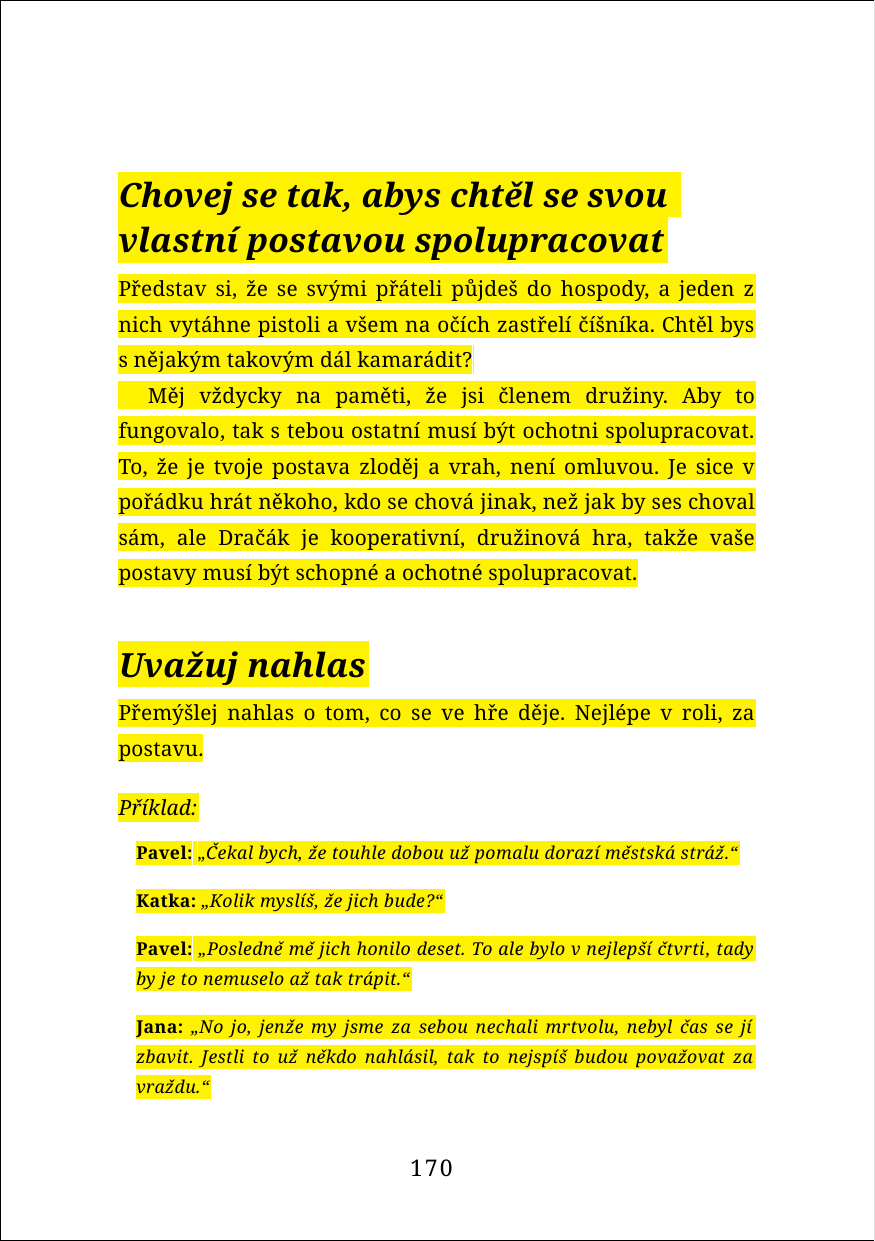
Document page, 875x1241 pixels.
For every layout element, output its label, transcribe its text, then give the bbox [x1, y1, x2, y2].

subtitle Chovej se tak, abys chtěl se svou vlastní postavou spolupracovat [118, 172, 756, 263]
text Katka: „Kolik myslíš, že jich bude?“ [136, 888, 756, 913]
text Pavel: „Čekal bych, že touhle dobou už pomalu dorazí městská stráž.“ [136, 841, 756, 865]
text Jana: „No jo, jenže my jsme za sebou nechali mrtvolu, nebyl čas se jí zbavit. Jestli to už někdo nahlásil, tak to nejspíš budou považovat za vraždu.“ [136, 1014, 756, 1099]
subtitle Uvažuj nahlas [118, 641, 756, 687]
text Pavel: „Posledně mě jich honilo deset. To ale bylo v nejlepší čtvrti, tady by je to nemuselo až tak trápit.“ [136, 936, 756, 991]
text Příklad: [118, 793, 756, 822]
text Představ si, že se svými přáteli půjdeš do hospody, a jeden z nich vytáhne pistoli a všem na očích zastřelí číšníka. Chtěl bys s nějakým takovým dál kamarádit? Měj vždycky na paměti, že jsi členem družiny. Aby to fungovalo, tak s tebou ostatní musí být ochotni spolupracovat. To, že je tvoje postava zloděj a vrah, není omluvou. Je sice v pořádku hrát někoho, kdo se chová jinak, než jak by ses choval sám, ale Dračák je kooperativní, družinová hra, takže vaše postavy musí být schopné a ochotné spolupracovat. [118, 274, 756, 587]
text Přemýšlej nahlas o tom, co se ve hře děje. Nejlépe v roli, za postavu. [118, 698, 756, 762]
